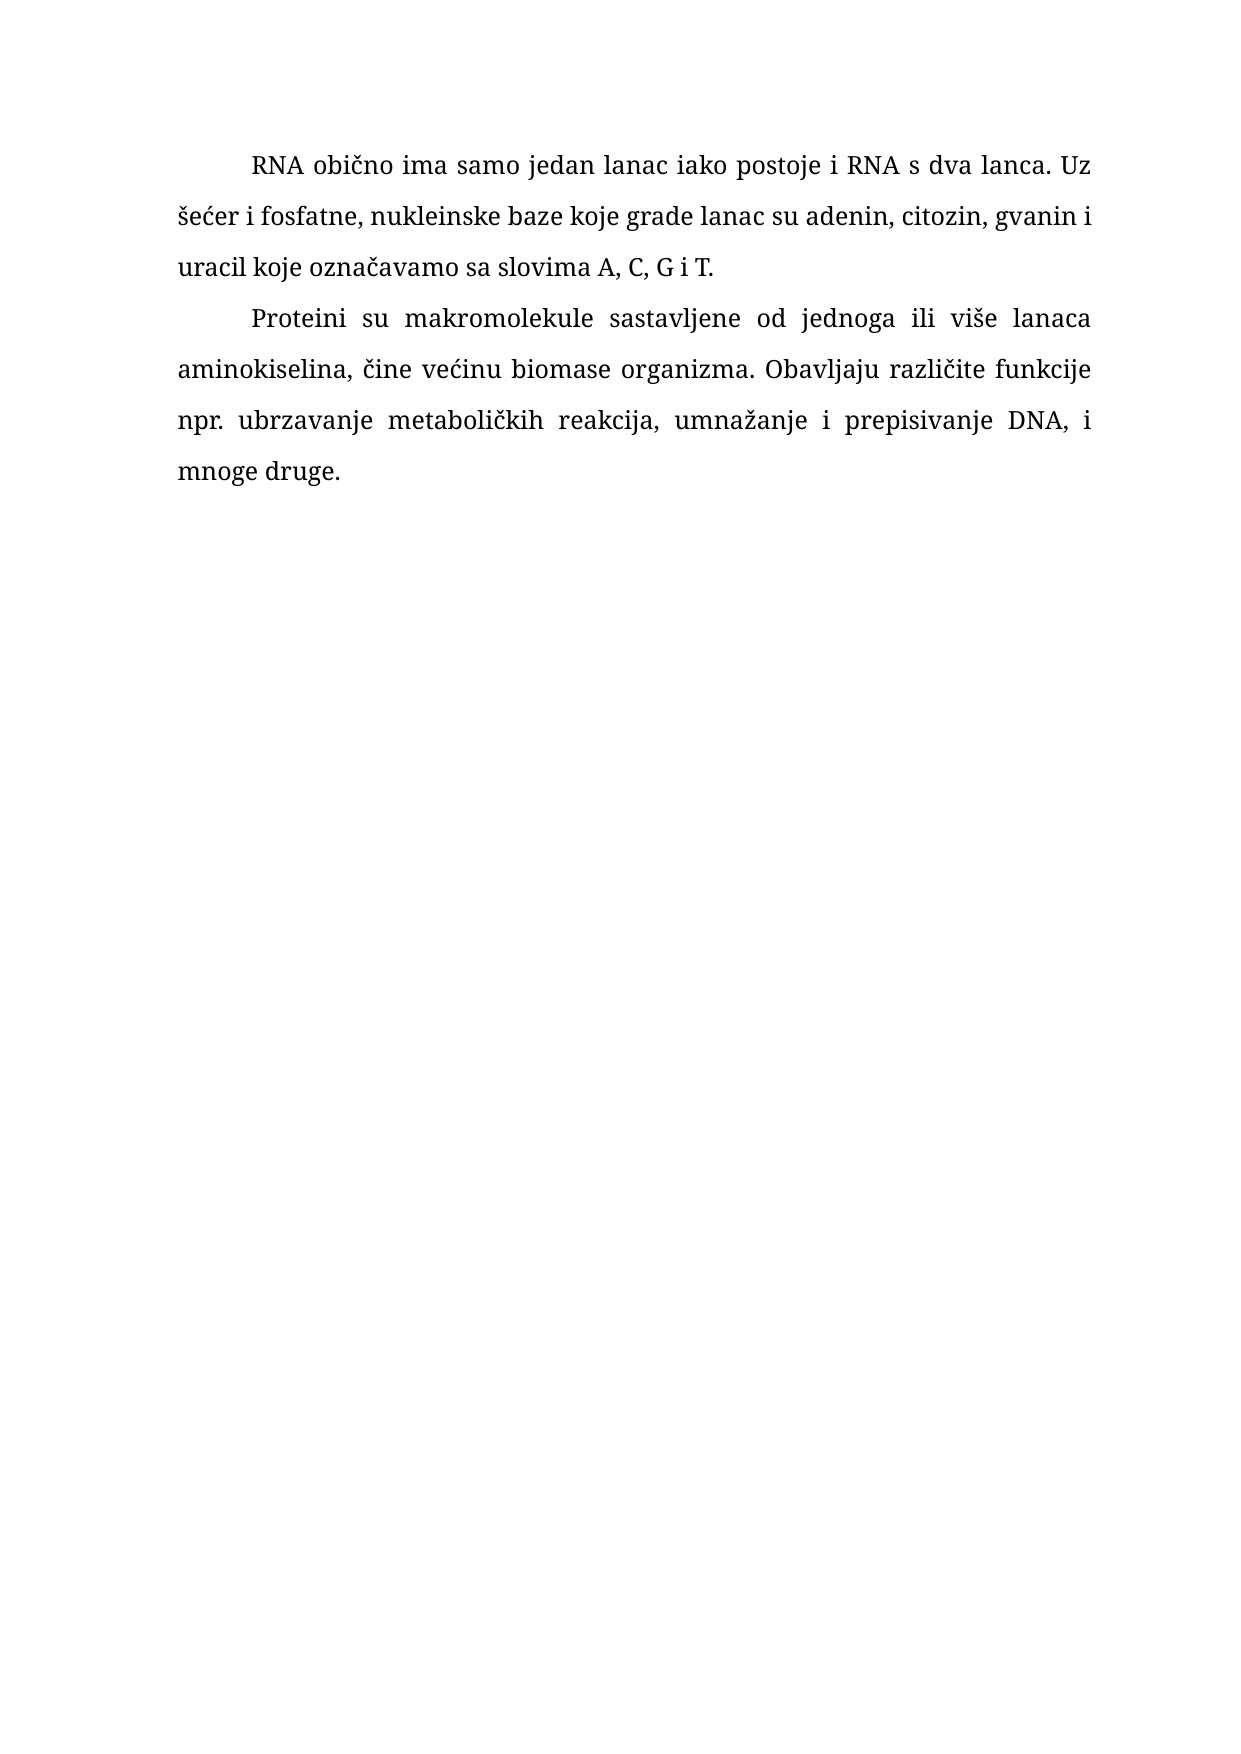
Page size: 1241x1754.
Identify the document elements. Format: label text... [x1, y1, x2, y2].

text RNA obično ima samo jedan lanac iako postoje i RNA s dva lanca. Uz šećer i fosfatne, nukleinske baze koje grade lanac su adenin, citozin, gvanin i uracil koje označavamo sa slovima A, C, G i T. [177, 148, 1093, 284]
text Proteini su makromolekule sastavljene od jednoga ili više lanaca aminokiselina, čine većinu biomase organizma. Obavljaju različite funkcije npr. ubrzavanje metaboličkih reakcija, umnažanje i prepisivanje DNA, i mnoge druge. [177, 301, 1093, 488]
